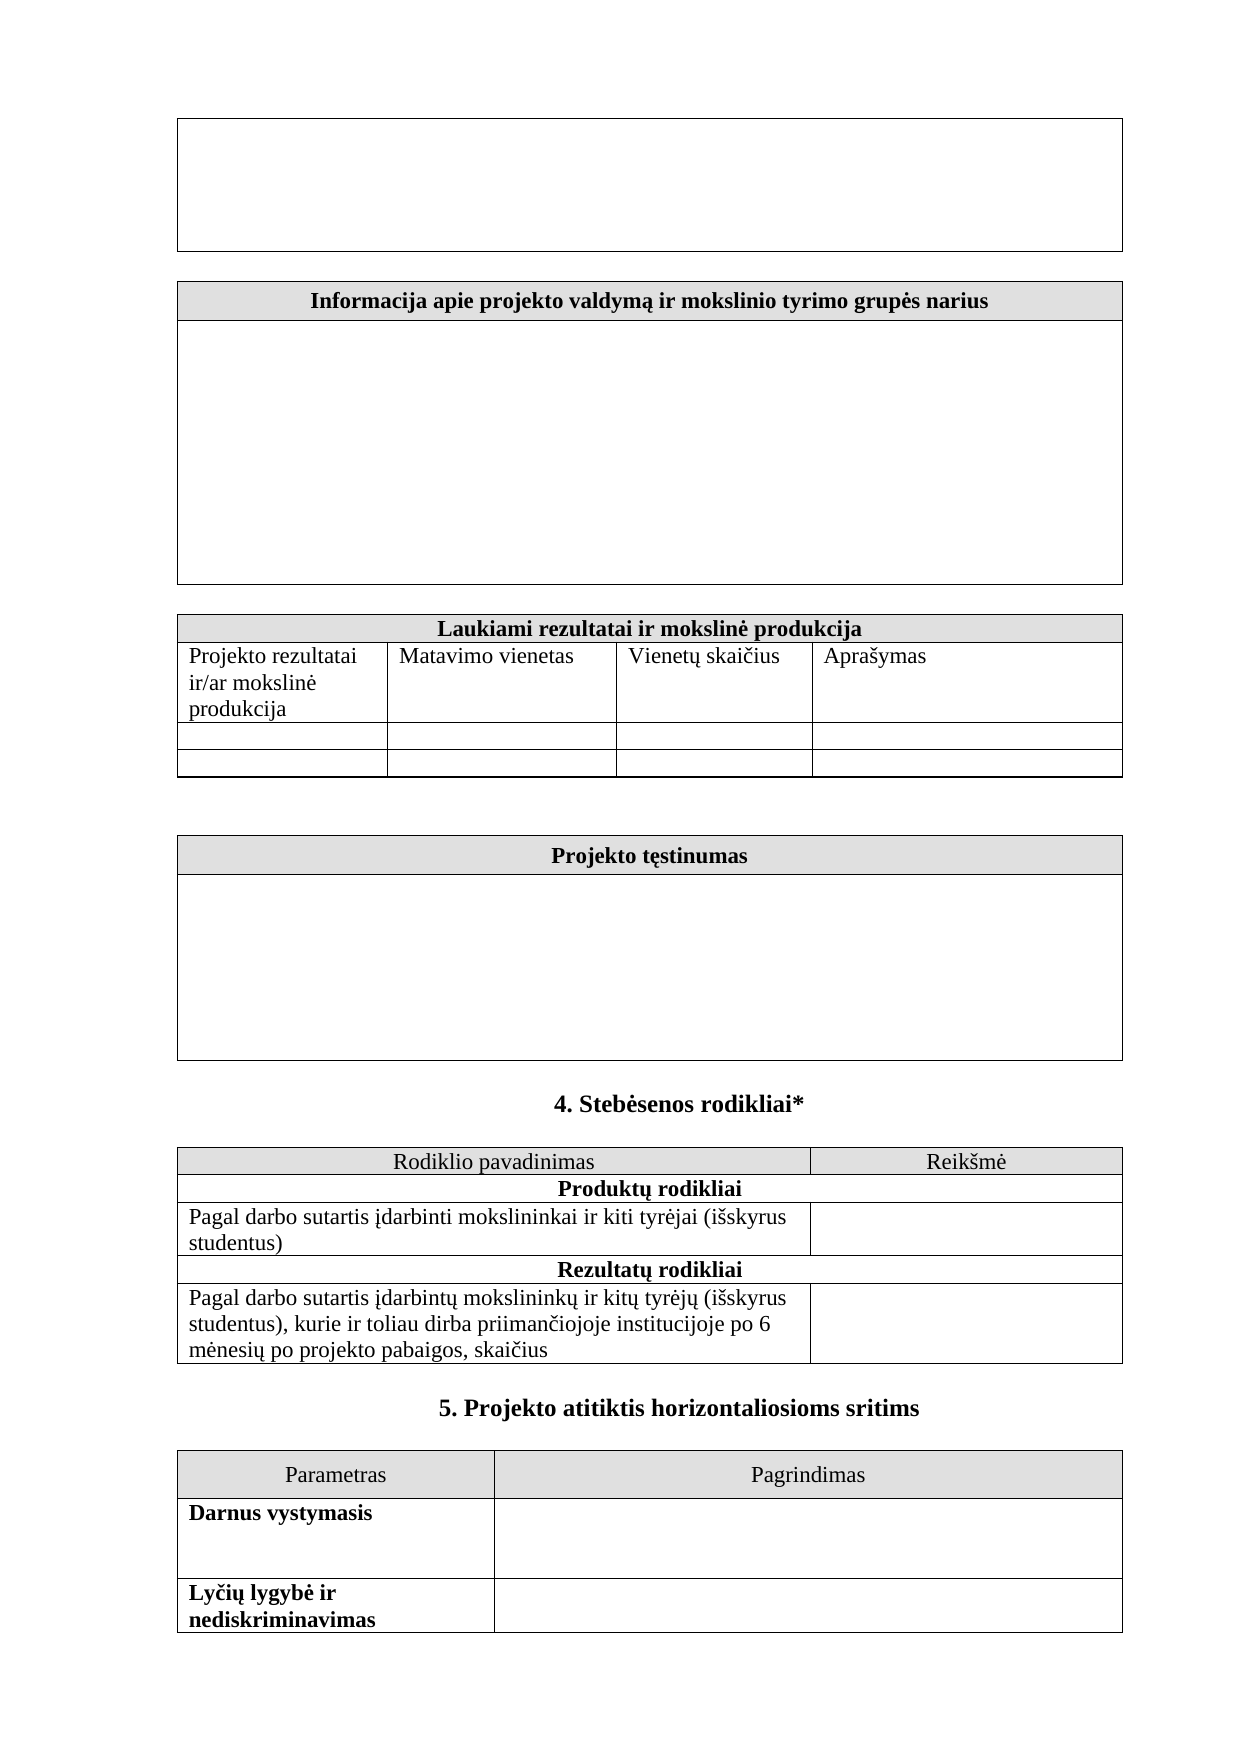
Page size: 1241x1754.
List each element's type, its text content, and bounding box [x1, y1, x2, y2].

table_cell Matavimo vienetas [388, 643, 616, 722]
table_cell Lyčių lygybė ir nediskriminavimas [178, 1579, 494, 1632]
text 4. Stebėsenos rodikliai* [177, 1089, 1122, 1118]
table_cell Produktų rodikliai [178, 1175, 1122, 1202]
table_header Laukiami rezultatai ir mokslinė produkcija [178, 615, 1122, 642]
table_cell Rezultatų rodikliai [178, 1256, 1122, 1283]
table_cell [811, 1284, 1122, 1363]
table_cell Projekto rezultatai ir/ar mokslinė produkcija [178, 643, 387, 722]
table_cell [388, 723, 616, 749]
table_header Parametras [178, 1451, 494, 1498]
table_header Projekto tęstinumas [178, 836, 1122, 874]
table_cell [813, 723, 1122, 749]
table_cell [495, 1579, 1122, 1632]
table_cell Vienetų skaičius [617, 643, 812, 722]
table_header Rodiklio pavadinimas [178, 1148, 810, 1174]
table_cell [813, 750, 1122, 776]
table_cell Aprašymas [813, 643, 1122, 722]
table_cell [178, 321, 1122, 584]
table_cell Pagal darbo sutartis įdarbintų mokslininkų ir kitų tyrėjų (išskyrus studentus), kurie ir toliau dirba priimančiojoje institucijoje po 6 mėnesių po projekto pabaigos, skaičius [178, 1284, 810, 1363]
table_cell Pagal darbo sutartis įdarbinti mokslininkai ir kiti tyrėjai (išskyrus studentus) [178, 1203, 810, 1255]
text 5. Projekto atitiktis horizontaliosioms sritims [177, 1393, 1122, 1421]
table_cell [811, 1203, 1122, 1255]
table_header Reikšmė [811, 1148, 1122, 1174]
table_cell [617, 723, 812, 749]
table_cell [178, 723, 387, 749]
table_cell [388, 750, 616, 776]
table_cell [178, 119, 1122, 251]
table_header Pagrindimas [495, 1451, 1122, 1498]
table_cell [178, 750, 387, 776]
table_cell [178, 875, 1122, 1059]
table_cell Darnus vystymasis [178, 1499, 494, 1578]
table_cell [617, 750, 812, 776]
table_header Informacija apie projekto valdymą ir mokslinio tyrimo grupės narius [178, 282, 1122, 320]
table_cell [495, 1499, 1122, 1578]
